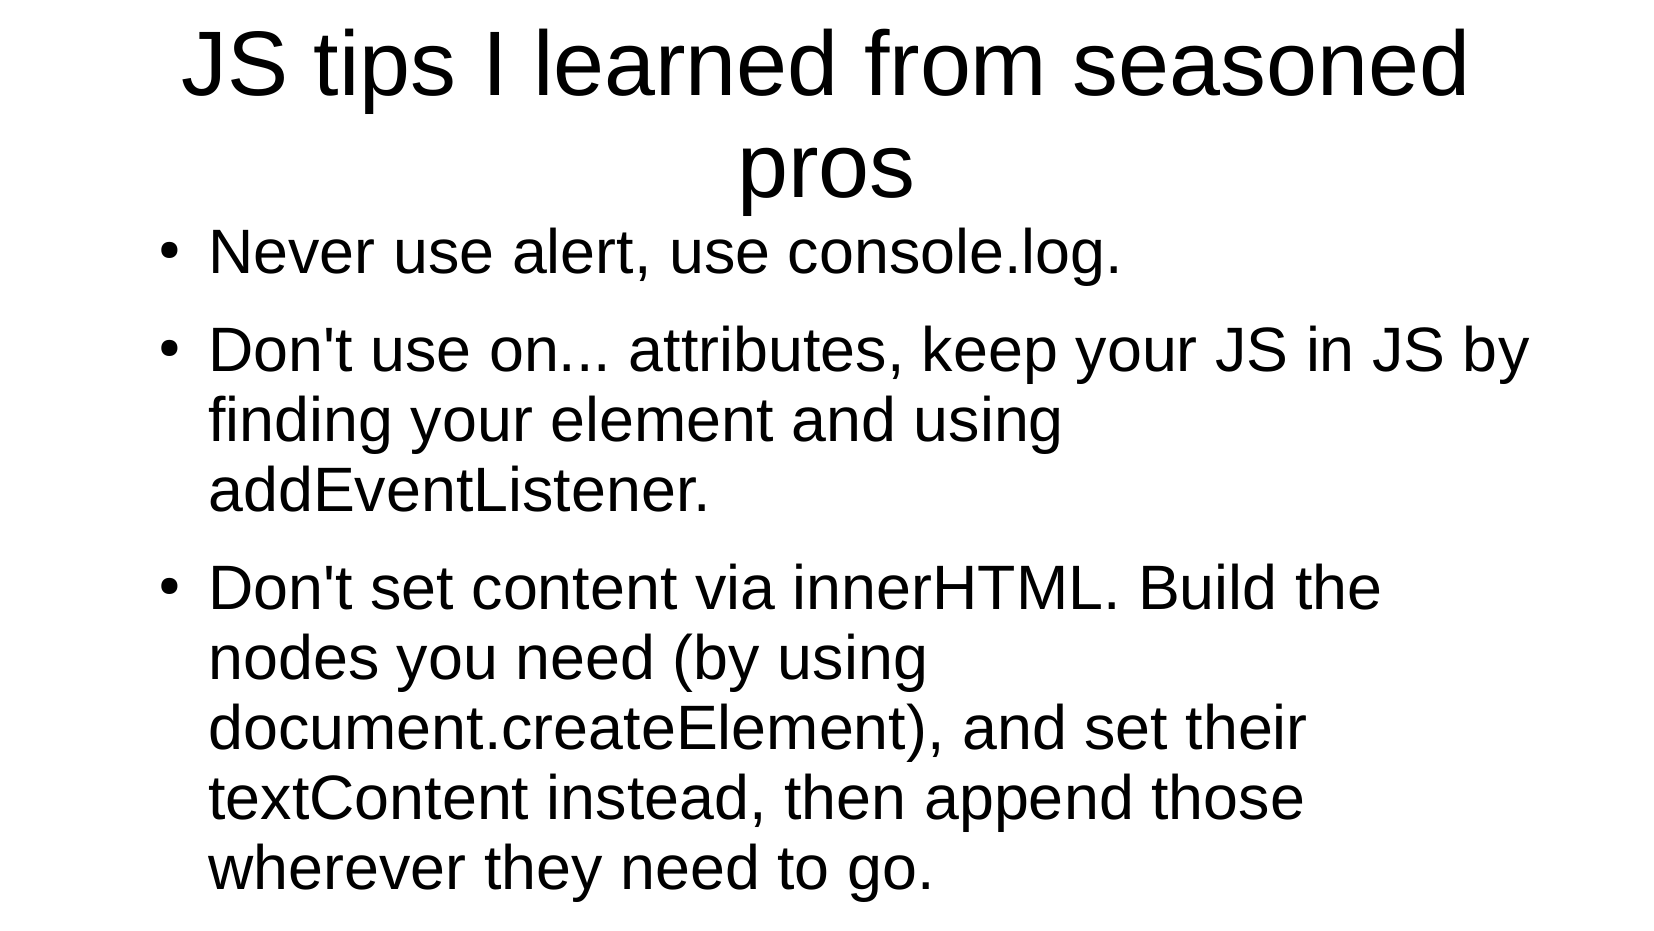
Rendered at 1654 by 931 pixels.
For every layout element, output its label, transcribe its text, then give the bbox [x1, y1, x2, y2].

title JS tips I learned from seasoned pros [82, 12, 1571, 218]
list Never use alert, use console.log. Don't use on... attributes, keep your JS in JS by finding your element and using addEventListener. Don't set content via innerHTML. Build the nodes you need (by using document.createElement), and set their textContent instead, then append those wherever they need to go. [141, 217, 1571, 910]
